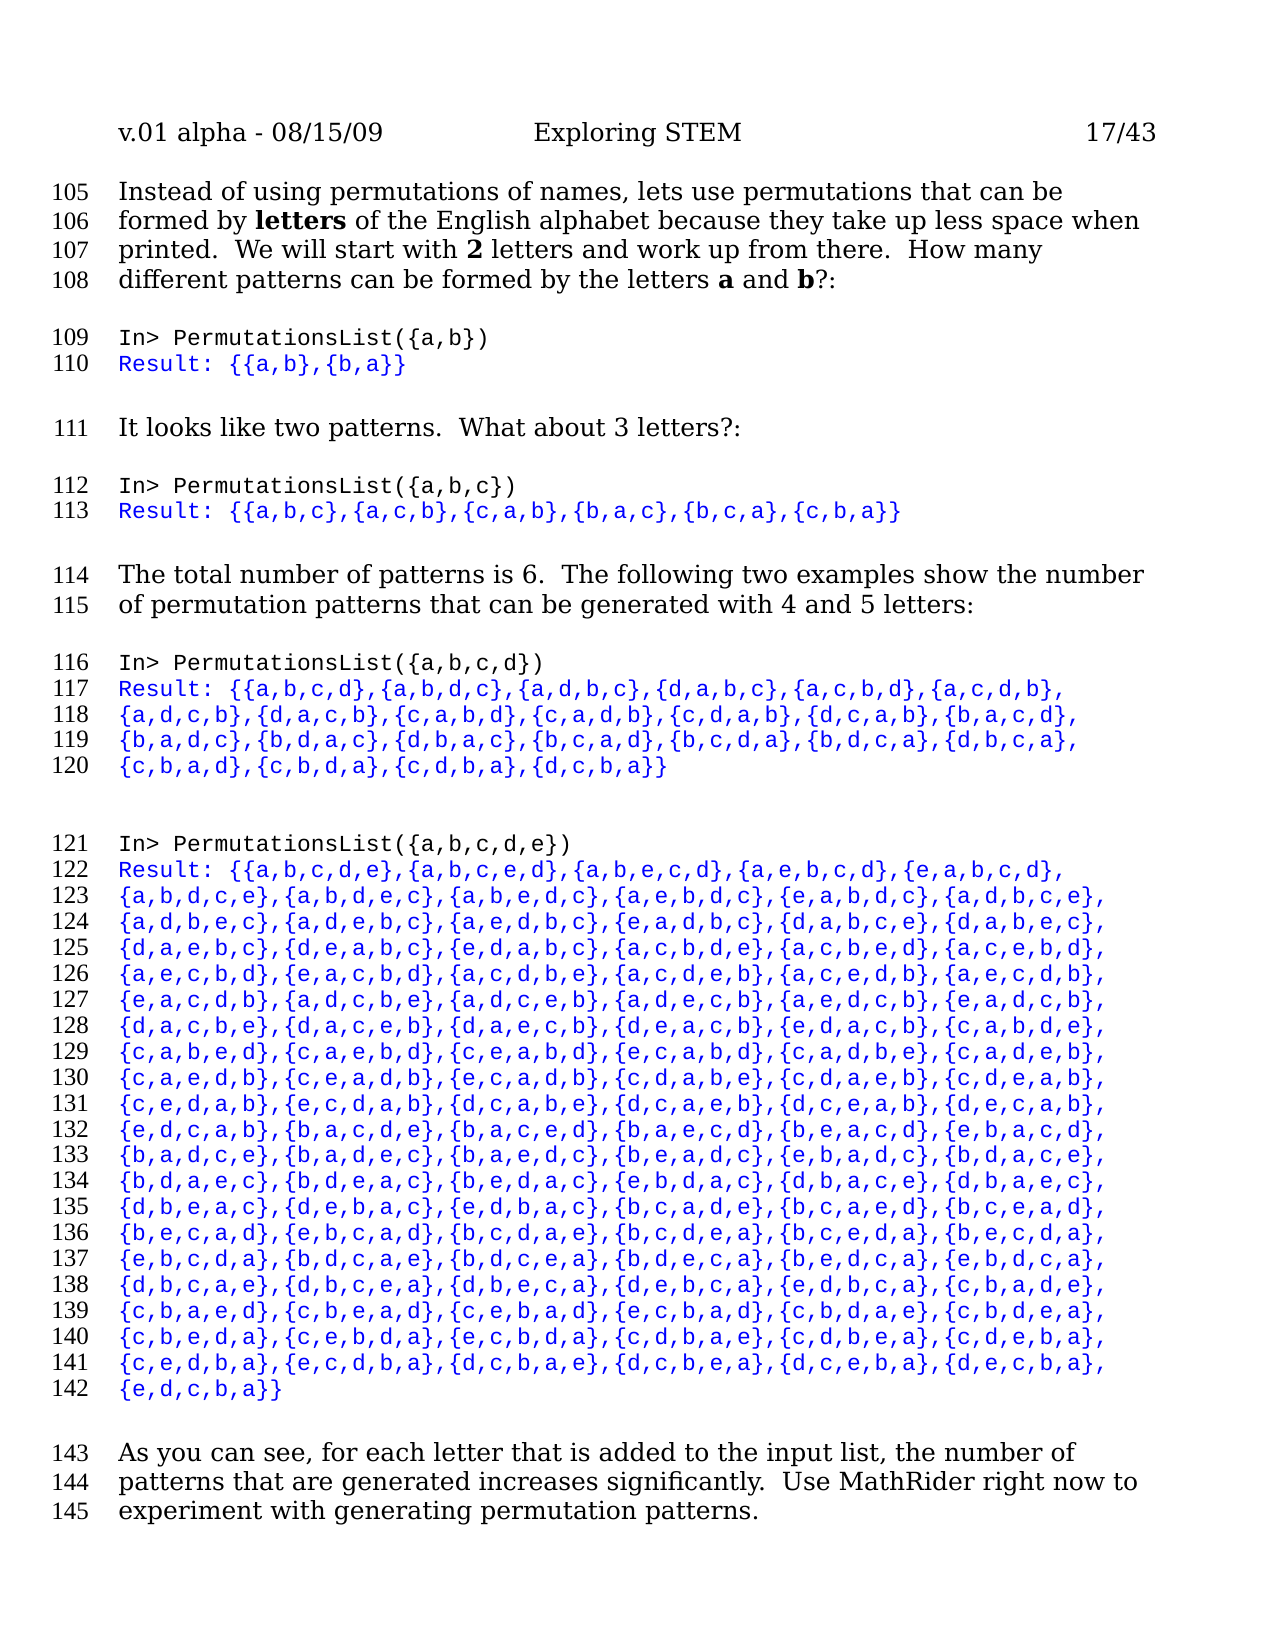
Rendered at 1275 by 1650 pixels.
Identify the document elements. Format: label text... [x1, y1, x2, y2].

text It looks like two patterns. What about 3 letters?: [118, 413, 1157, 442]
text Result: {{a,b},{b,a}} [118, 352, 1157, 378]
text In> PermutationsList({a,b,c,d,e}) [118, 833, 1157, 858]
text Result: {{a,b,c,d,e},{a,b,c,e,d},{a,b,e,c,d},{a,e,b,c,d},{e,a,b,c,d},{a,b,d,c,e},{a,b,d,e,c},{a,b,e,d,c},{a,e,b,d,c},{e,a,b,d,c},{a,d,b,c,e},{a,d,b,e,c},{a,d,e,b,c},{a,e,d,b,c},{e,a,d,b,c},{d,a,b,c,e},{d,a,b,e,c},{d,a,e,b,c},{d,e,a,b,c},{e,d,a,b,c},{a,c,b,d,e},{a,c,b,e,d},{a,c,e,b,d},{a,e,c,b,d},{e,a,c,b,d},{a,c,d,b,e},{a,c,d,e,b},{a,c,e,d,b},{a,e,c,d,b},{e,a,c,d,b},{a,d,c,b,e},{a,d,c,e,b},{a,d,e,c,b},{a,e,d,c,b},{e,a,d,c,b},{d,a,c,b,e},{d,a,c,e,b},{d,a,e,c,b},{d,e,a,c,b},{e,d,a,c,b},{c,a,b,d,e},{c,a,b,e,d},{c,a,e,b,d},{c,e,a,b,d},{e,c,a,b,d},{c,a,d,b,e},{c,a,d,e,b},{c,a,e,d,b},{c,e,a,d,b},{e,c,a,d,b},{c,d,a,b,e},{c,d,a,e,b},{c,d,e,a,b},{c,e,d,a,b},{e,c,d,a,b},{d,c,a,b,e},{d,c,a,e,b},{d,c,e,a,b},{d,e,c,a,b},{e,d,c,a,b},{b,a,c,d,e},{b,a,c,e,d},{b,a,e,c,d},{b,e,a,c,d},{e,b,a,c,d},{b,a,d,c,e},{b,a,d,e,c},{b,a,e,d,c},{b,e,a,d,c},{e,b,a,d,c},{b,d,a,c,e},{b,d,a,e,c},{b,d,e,a,c},{b,e,d,a,c},{e,b,d,a,c},{d,b,a,c,e},{d,b,a,e,c},{d,b,e,a,c},{d,e,b,a,c},{e,d,b,a,c},{b,c,a,d,e},{b,c,a,e,d},{b,c,e,a,d},{b,e,c,a,d},{e,b,c,a,d},{b,c,d,a,e},{b,c,d,e,a},{b,c,e,d,a},{b,e,c,d,a},{e,b,c,d,a},{b,d,c,a,e},{b,d,c,e,a},{b,d,e,c,a},{b,e,d,c,a},{e,b,d,c,a},{d,b,c,a,e},{d,b,c,e,a},{d,b,e,c,a},{d,e,b,c,a},{e,d,b,c,a},{c,b,a,d,e},{c,b,a,e,d},{c,b,e,a,d},{c,e,b,a,d},{e,c,b,a,d},{c,b,d,a,e},{c,b,d,e,a},{c,b,e,d,a},{c,e,b,d,a},{e,c,b,d,a},{c,d,b,a,e},{c,d,b,e,a},{c,d,e,b,a},{c,e,d,b,a},{e,c,d,b,a},{d,c,b,a,e},{d,c,b,e,a},{d,c,e,b,a},{d,e,c,b,a},{e,d,c,b,a}} [118, 858, 1157, 1403]
text Result: {{a,b,c,d},{a,b,d,c},{a,d,b,c},{d,a,b,c},{a,c,b,d},{a,c,d,b},{a,d,c,b},{d,a,c,b},{c,a,b,d},{c,a,d,b},{c,d,a,b},{d,c,a,b},{b,a,c,d},{b,a,d,c},{b,d,a,c},{d,b,a,c},{b,c,a,d},{b,c,d,a},{b,d,c,a},{d,b,c,a},{c,b,a,d},{c,b,d,a},{c,d,b,a},{d,c,b,a}} [118, 677, 1157, 781]
text The total number of patterns is 6. The following two examples show the number of permutation patterns that can be generated with 4 and 5 letters: [118, 561, 1157, 619]
text In> PermutationsList({a,b,c}) [118, 474, 1157, 500]
text Instead of using permutations of names, lets use permutations that can be formed by letters of the English alphabet because they take up less space when printed. We will start with 2 letters and work up from there. How many different patterns can be formed by the letters a and b?: [118, 177, 1157, 294]
text Result: {{a,b,c},{a,c,b},{c,a,b},{b,a,c},{b,c,a},{c,b,a}} [118, 500, 1157, 526]
text As you can see, for each letter that is added to the input list, the number of patterns that are generated increases significantly. Use MathRider right now to experiment with generating permutation patterns. [118, 1438, 1157, 1526]
text In> PermutationsList({a,b,c,d}) [118, 651, 1157, 677]
text In> PermutationsList({a,b}) [118, 326, 1157, 352]
